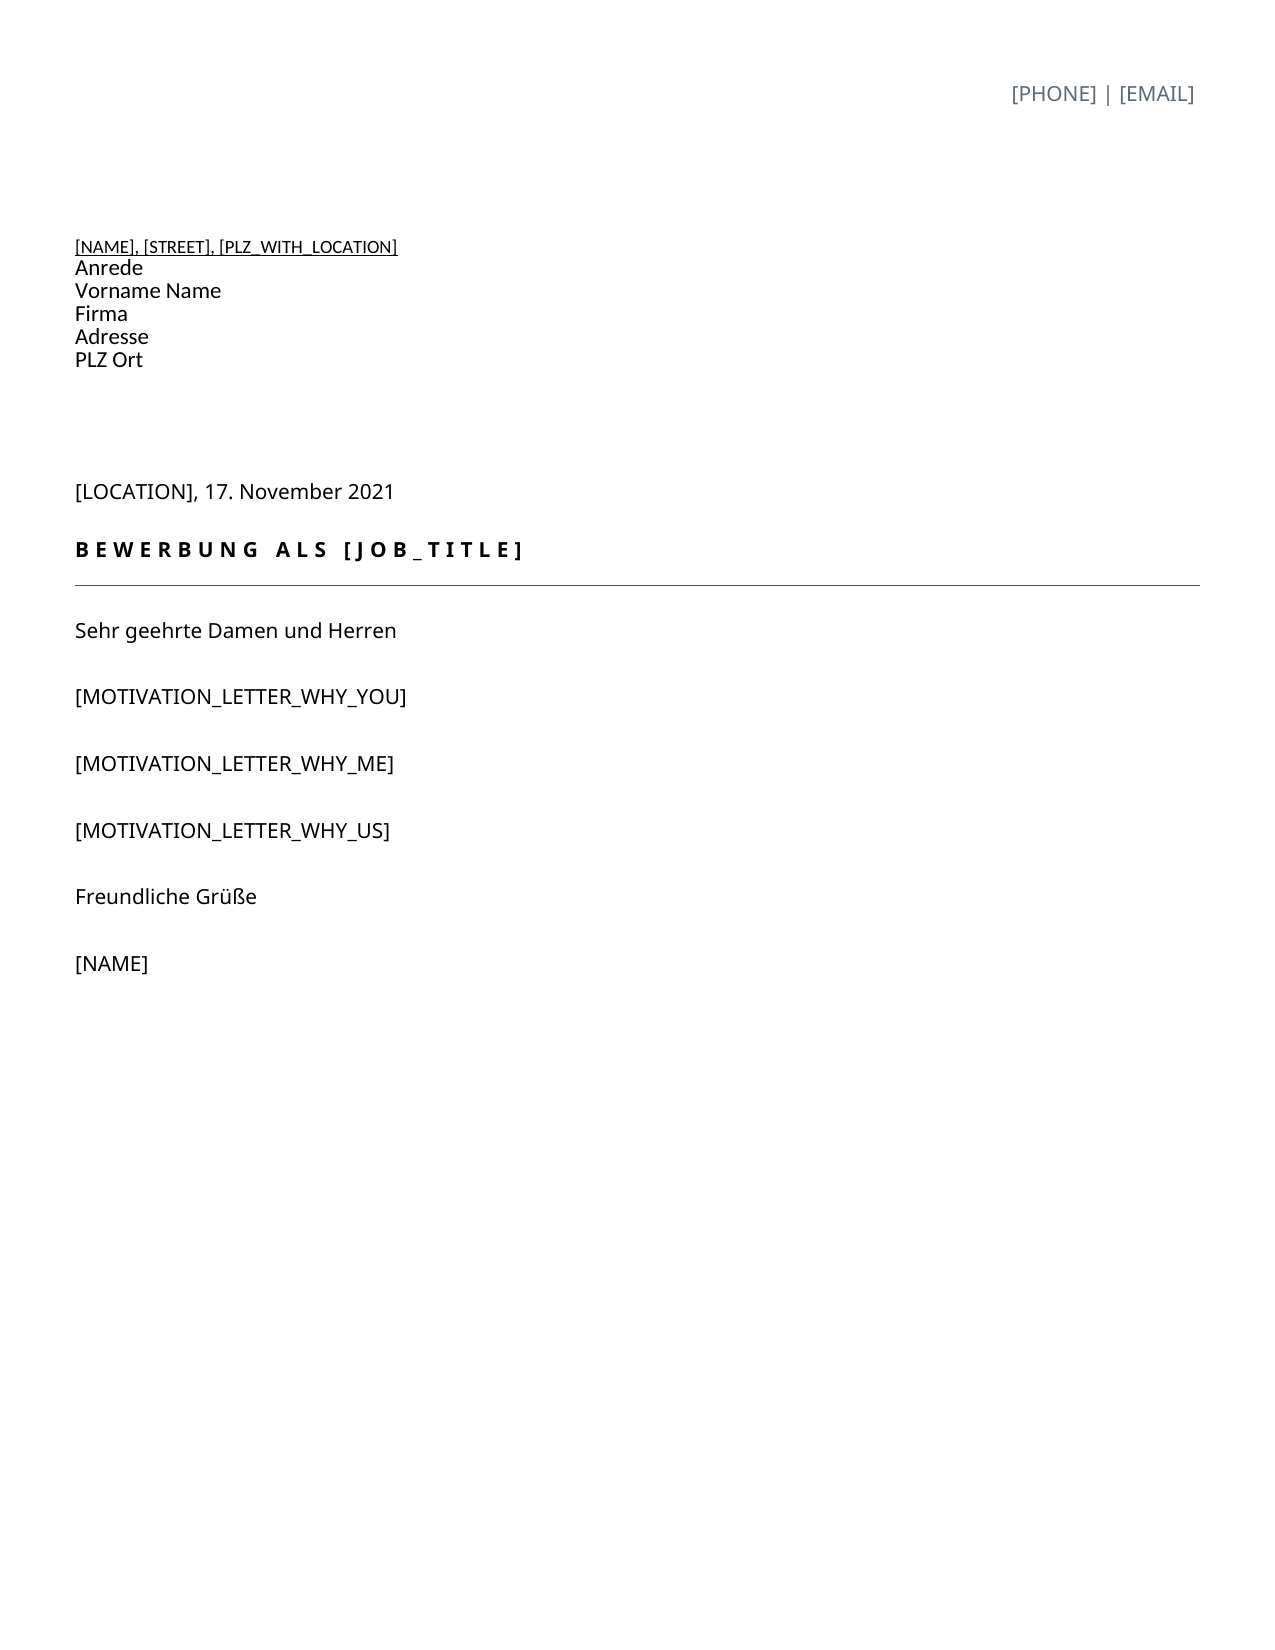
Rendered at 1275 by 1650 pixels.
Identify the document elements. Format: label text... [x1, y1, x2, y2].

text [MOTIVATION_LETTER_WHY_YOU] [75, 678, 1200, 711]
text Sehr geehrte Damen und Herren [75, 611, 1200, 645]
text [LOCATION], 17. November 2021 [75, 473, 1200, 506]
text Anrede [75, 258, 1200, 281]
text Freundliche Grüße [75, 878, 1200, 911]
text [MOTIVATION_LETTER_WHY_ME] [75, 745, 1200, 778]
text [MOTIVATION_LETTER_WHY_US] [75, 811, 1200, 845]
text Vorname Name [75, 281, 1200, 304]
text Adresse [75, 327, 1200, 350]
subtitle Bewerbung als [JOB_TITLE] [75, 531, 1200, 585]
text Firma [75, 304, 1200, 327]
text PLZ Ort [75, 350, 1200, 373]
text [NAME], [STREET], [PLZ_WITH_LOCATION] [75, 239, 1200, 258]
text [NAME] [75, 945, 1200, 978]
